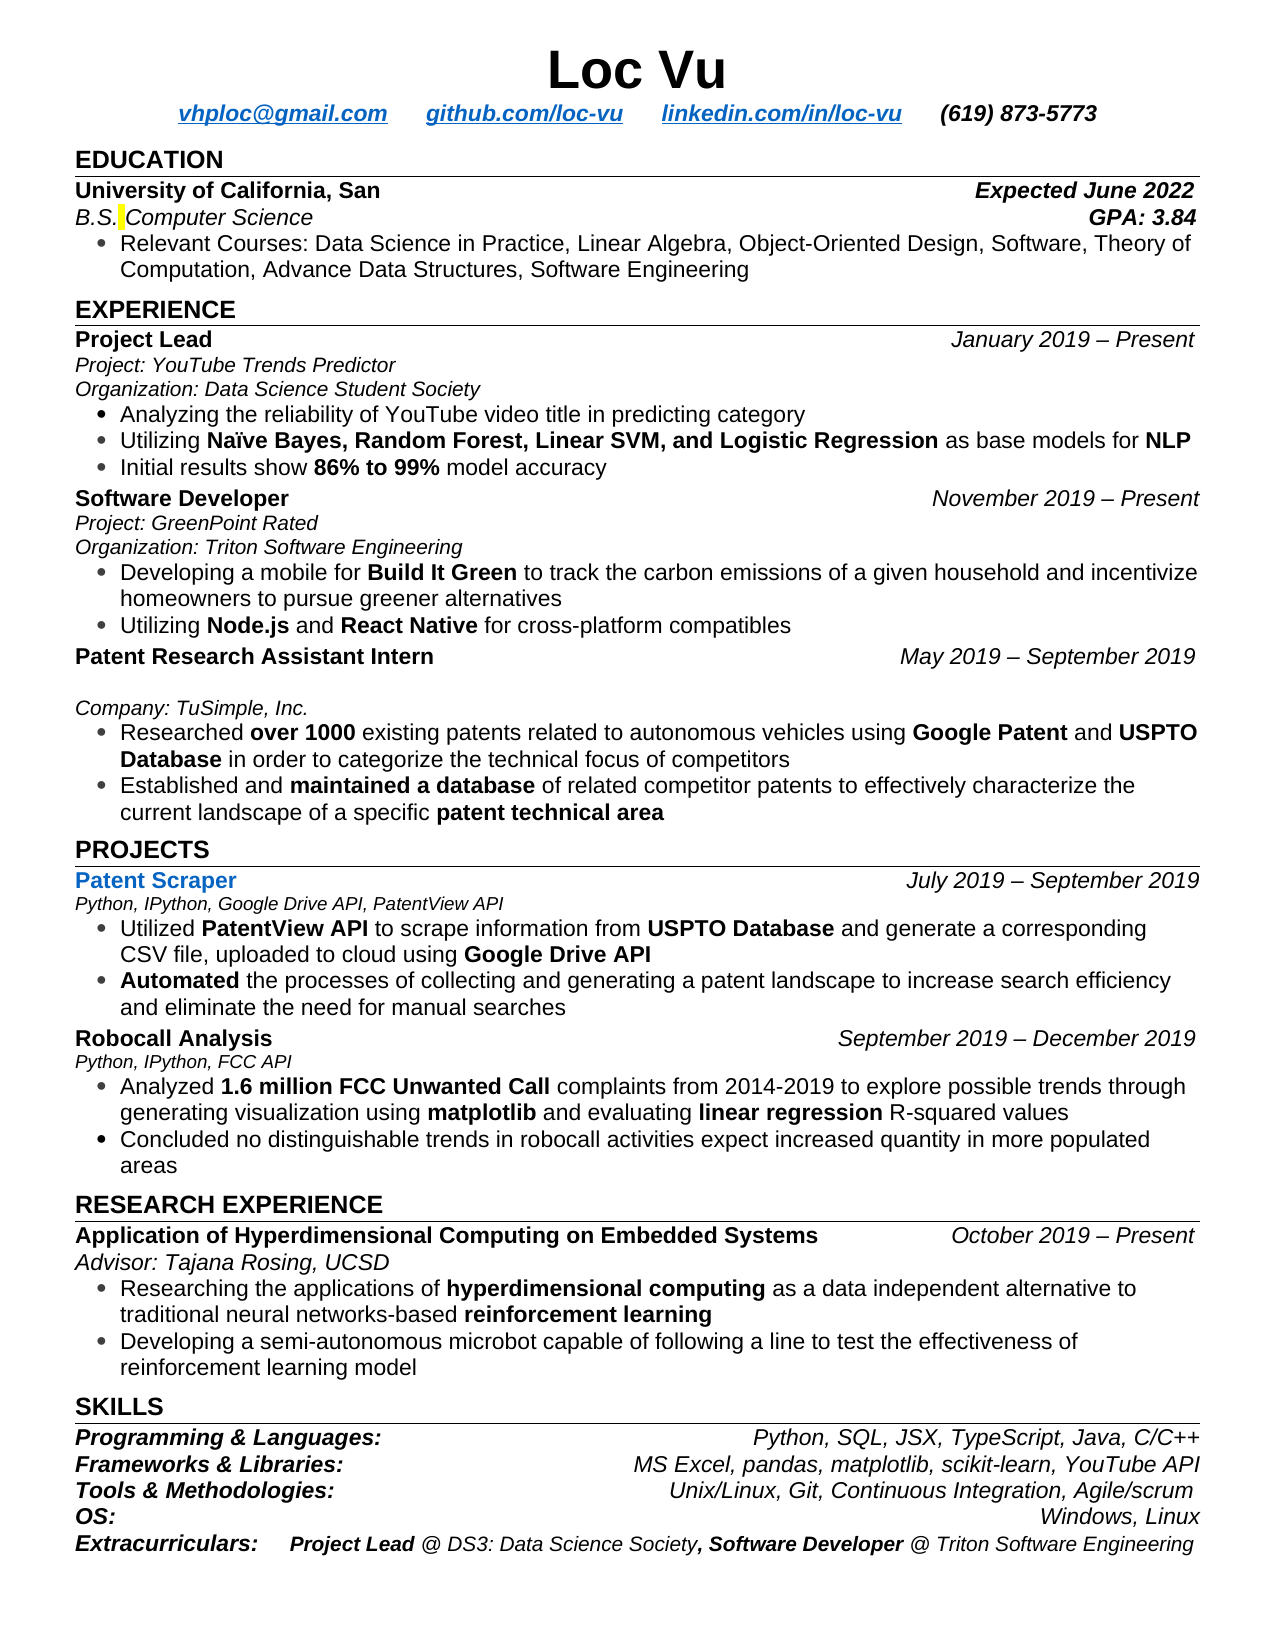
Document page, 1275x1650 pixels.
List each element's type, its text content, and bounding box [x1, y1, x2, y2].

list University of California, San Expected June 2022 [75, 177, 1200, 203]
list Project: GreenPoint Rated [75, 511, 1200, 535]
list Patent Research Assistant Intern May 2019 – September 2019 [75, 643, 1200, 695]
list Automated the processes of collecting and generating a patent landscape to increase search efficiency and eliminate the need for manual searches [97, 967, 1200, 1020]
list Software Developer November 2019 – Present [75, 484, 1200, 511]
list PROJECTS [75, 835, 1200, 866]
list Utilizing Node.js and React Native for cross-platform compatibles [97, 612, 1200, 638]
list Extracurriculars: Project Lead @ DS3: Data Science Society, Software Developer @ Triton Software Engineering [75, 1529, 1200, 1556]
list Researched over 1000 existing patents related to autonomous vehicles using Google Patent and USPTO Database in order to categorize the technical focus of competitors [97, 719, 1200, 772]
list Python, IPython, FCC API [75, 1051, 1200, 1073]
list Robocall Analysis September 2019 – December 2019 [75, 1025, 1200, 1051]
list Tools & Methodologies: Unix/Linux, Git, Continuous Integration, Agile/scrum [75, 1477, 1200, 1503]
list Python, IPython, Google Drive API, PatentView API [75, 893, 1200, 915]
list Organization: Triton Software Engineering [75, 535, 1200, 559]
list Analyzed 1.6 million FCC Unwanted Call complaints from 2014-2019 to explore possible trends through generating visualization using matplotlib and evaluating linear regression R-squared values [97, 1073, 1200, 1126]
list Patent Scraper July 2019 – September 2019 [75, 867, 1200, 893]
list Project Lead January 2019 – Present [75, 326, 1200, 353]
list Established and maintained a database of related competitor patents to effectively characterize the current landscape of a specific patent technical area [97, 772, 1200, 825]
list Advisor: Tajana Rosing, UCSD [75, 1248, 1200, 1275]
list SKILLS [75, 1392, 1200, 1423]
list B.S. Computer Science GPA: 3.84 [75, 203, 1200, 230]
list Researching the applications of hyperdimensional computing as a data independent alternative to traditional neural networks-based reinforcement learning [97, 1275, 1200, 1328]
list Utilizing Naïve Bayes, Random Forest, Linear SVM, and Logistic Regression as base models for NLP [97, 427, 1200, 453]
list Developing a mobile for Build It Green to track the carbon emissions of a given household and incentivize homeowners to pursue greener alternatives [97, 559, 1200, 612]
list Frameworks & Libraries: MS Excel, pandas, matplotlib, scikit-learn, YouTube API [75, 1451, 1200, 1477]
list Developing a semi-autonomous microbot capable of following a line to test the effectiveness of reinforcement learning model [97, 1328, 1200, 1380]
list Programming & Languages: Python, SQL, JSX, TypeScript, Java, C/C++ [75, 1424, 1200, 1451]
list Organization: Data Science Student Society [75, 377, 1200, 401]
list Utilized PatentView API to scrape information from USPTO Database and generate a corresponding CSV file, uploaded to cloud using Google Drive API [97, 915, 1200, 967]
list Concluded no distinguishable trends in robocall activities expect increased quantity in more populated areas [97, 1126, 1200, 1178]
list EXPERIENCE [75, 294, 1200, 325]
text Loc Vu [75, 37, 1200, 100]
list Company: TuSimple, Inc. [75, 695, 1200, 719]
list RESEARCH EXPERIENCE [75, 1190, 1200, 1221]
list Application of Hyperdimensional Computing on Embedded Systems October 2019 – Present [75, 1222, 1200, 1248]
list Analyzing the reliability of YouTube video title in predicting category [97, 401, 1200, 427]
list Relevant Courses: Data Science in Practice, Linear Algebra, Object-Oriented Design, Software, Theory of Computation, Advance Data Structures, Software Engineering [97, 230, 1200, 283]
text vhploc@gmail.com github.com/loc-vu linkedin.com/in/loc-vu (619) 873-5773 [75, 100, 1200, 126]
list Project: YouTube Trends Predictor [75, 353, 1200, 377]
list EDUCATION [75, 145, 1200, 176]
list OS: Windows, Linux [75, 1503, 1200, 1529]
list Initial results show 86% to 99% model accuracy [97, 453, 1200, 480]
